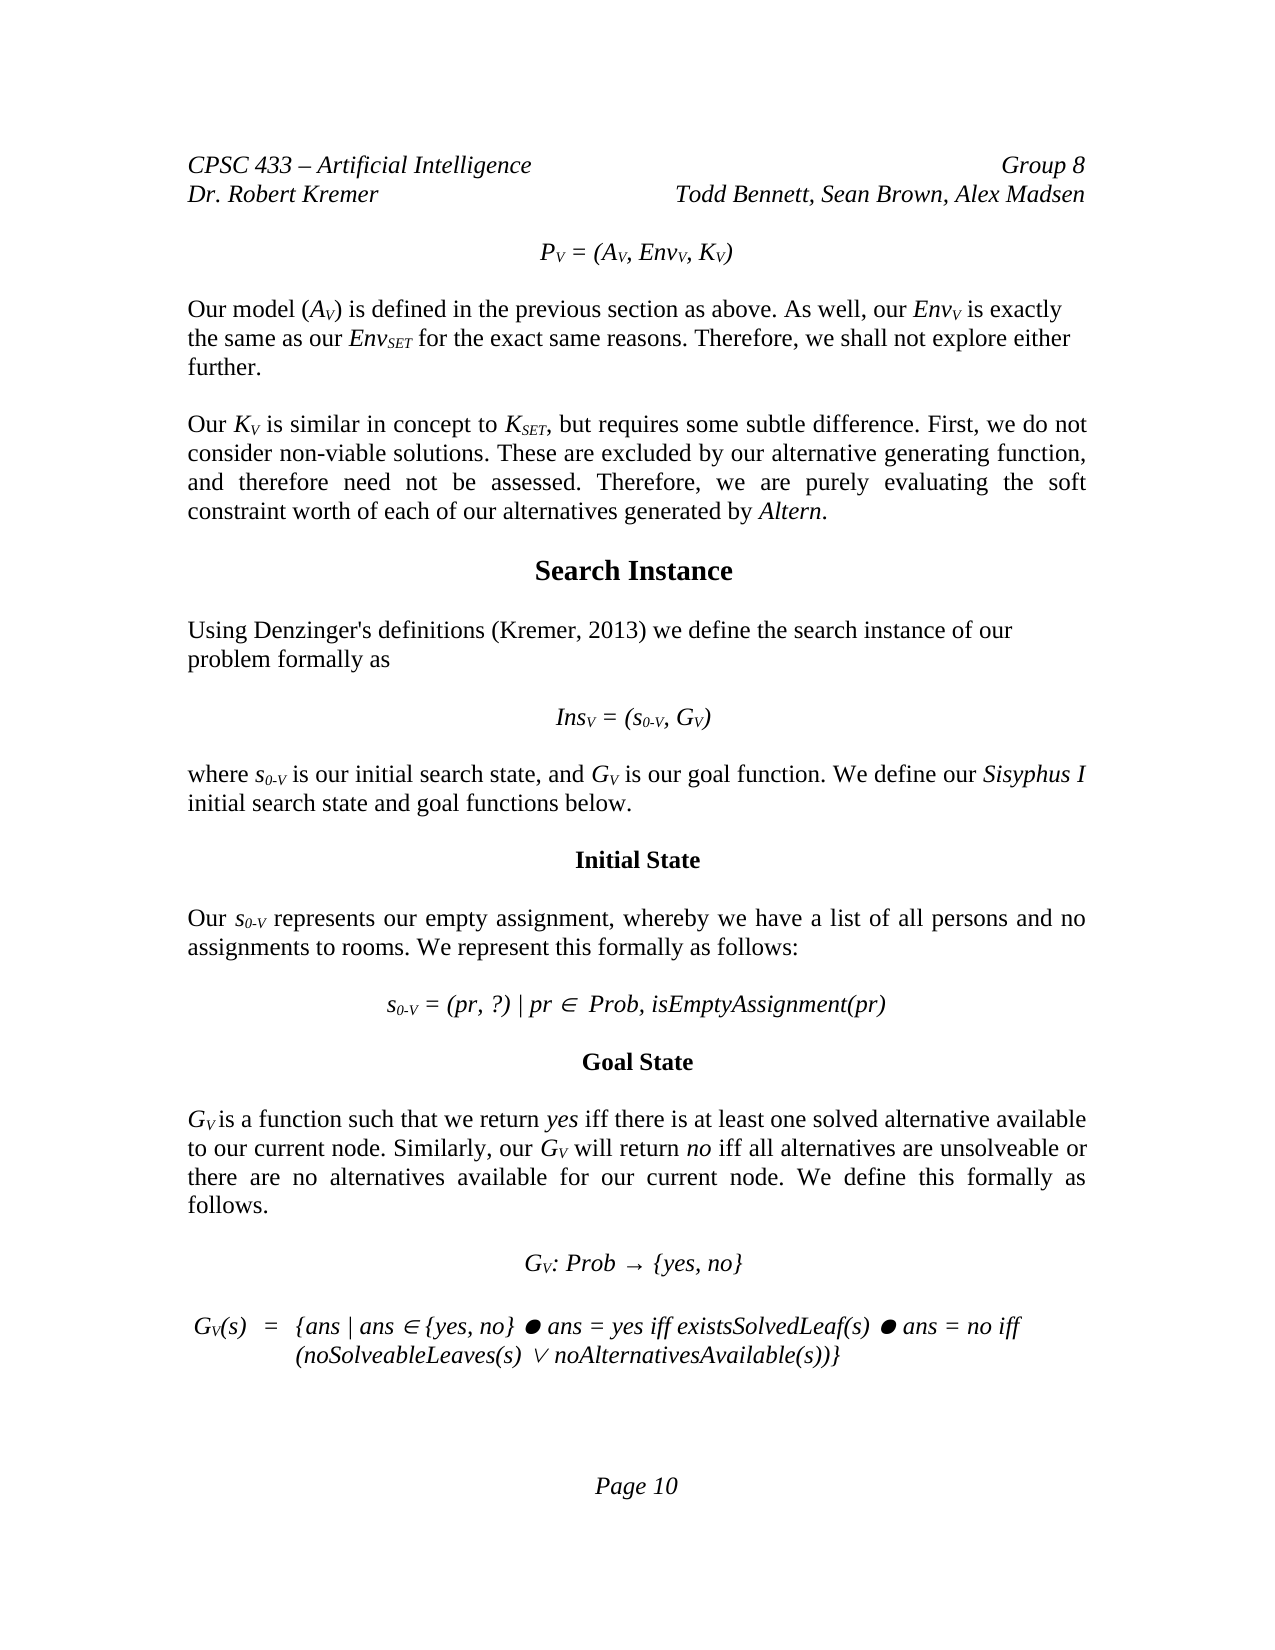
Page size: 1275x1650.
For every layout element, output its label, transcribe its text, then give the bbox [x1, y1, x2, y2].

text Our KV is similar in concept to KSET, but requires some subtle difference. First, we do not consider non-viable solutions. These are excluded by our alternative generating function, and therefore need not be assessed. Therefore, we are purely evaluating the soft constraint worth of each of our alternatives generated by Altern. [187, 409, 1087, 524]
table_header {ans | ans ∈ {yes, no} ● ans = yes iff existsSolvedLeaf(s) ● ans = no iff (noSolveableLeaves(s) ∨ noAlternativesAvailable(s))} [290, 1306, 1027, 1374]
text Our s0-V represents our empty assignment, whereby we have a list of all persons and no assignments to rooms. We represent this formally as follows: [187, 903, 1087, 961]
text GV is a function such that we return yes iff there is at least one solved alternative available to our current node. Similarly, our GV will return no iff all alternatives are unsolveable or there are no alternatives available for our current node. We define this formally as follows. [187, 1104, 1087, 1219]
text Goal State [187, 1047, 1087, 1076]
table_header GV(s) [188, 1306, 257, 1374]
text Using Denzinger's definitions (Kremer, 2013) we define the search instance of our problem formally as [187, 616, 1087, 673]
text GV: Prob → {yes, no} [187, 1248, 1087, 1277]
text InsV = (s0-V, GV) [187, 702, 1087, 731]
text Initial State [187, 846, 1087, 874]
text Our model (AV) is defined in the previous section as above. As well, our EnvV is exactly the same as our EnvSET for the exact same reasons. Therefore, we shall not explore either further. [187, 294, 1087, 381]
text where s0-V is our initial search state, and GV is our goal function. We define our Sisyphus I initial search state and goal functions below. [187, 759, 1087, 817]
text s0-V = (pr, ?) | pr ∈ Prob, isEmptyAssignment(pr) [187, 989, 1087, 1018]
table_header = [257, 1306, 290, 1374]
text Search Instance [187, 553, 1087, 587]
text PV = (AV, EnvV, KV) [187, 237, 1087, 266]
